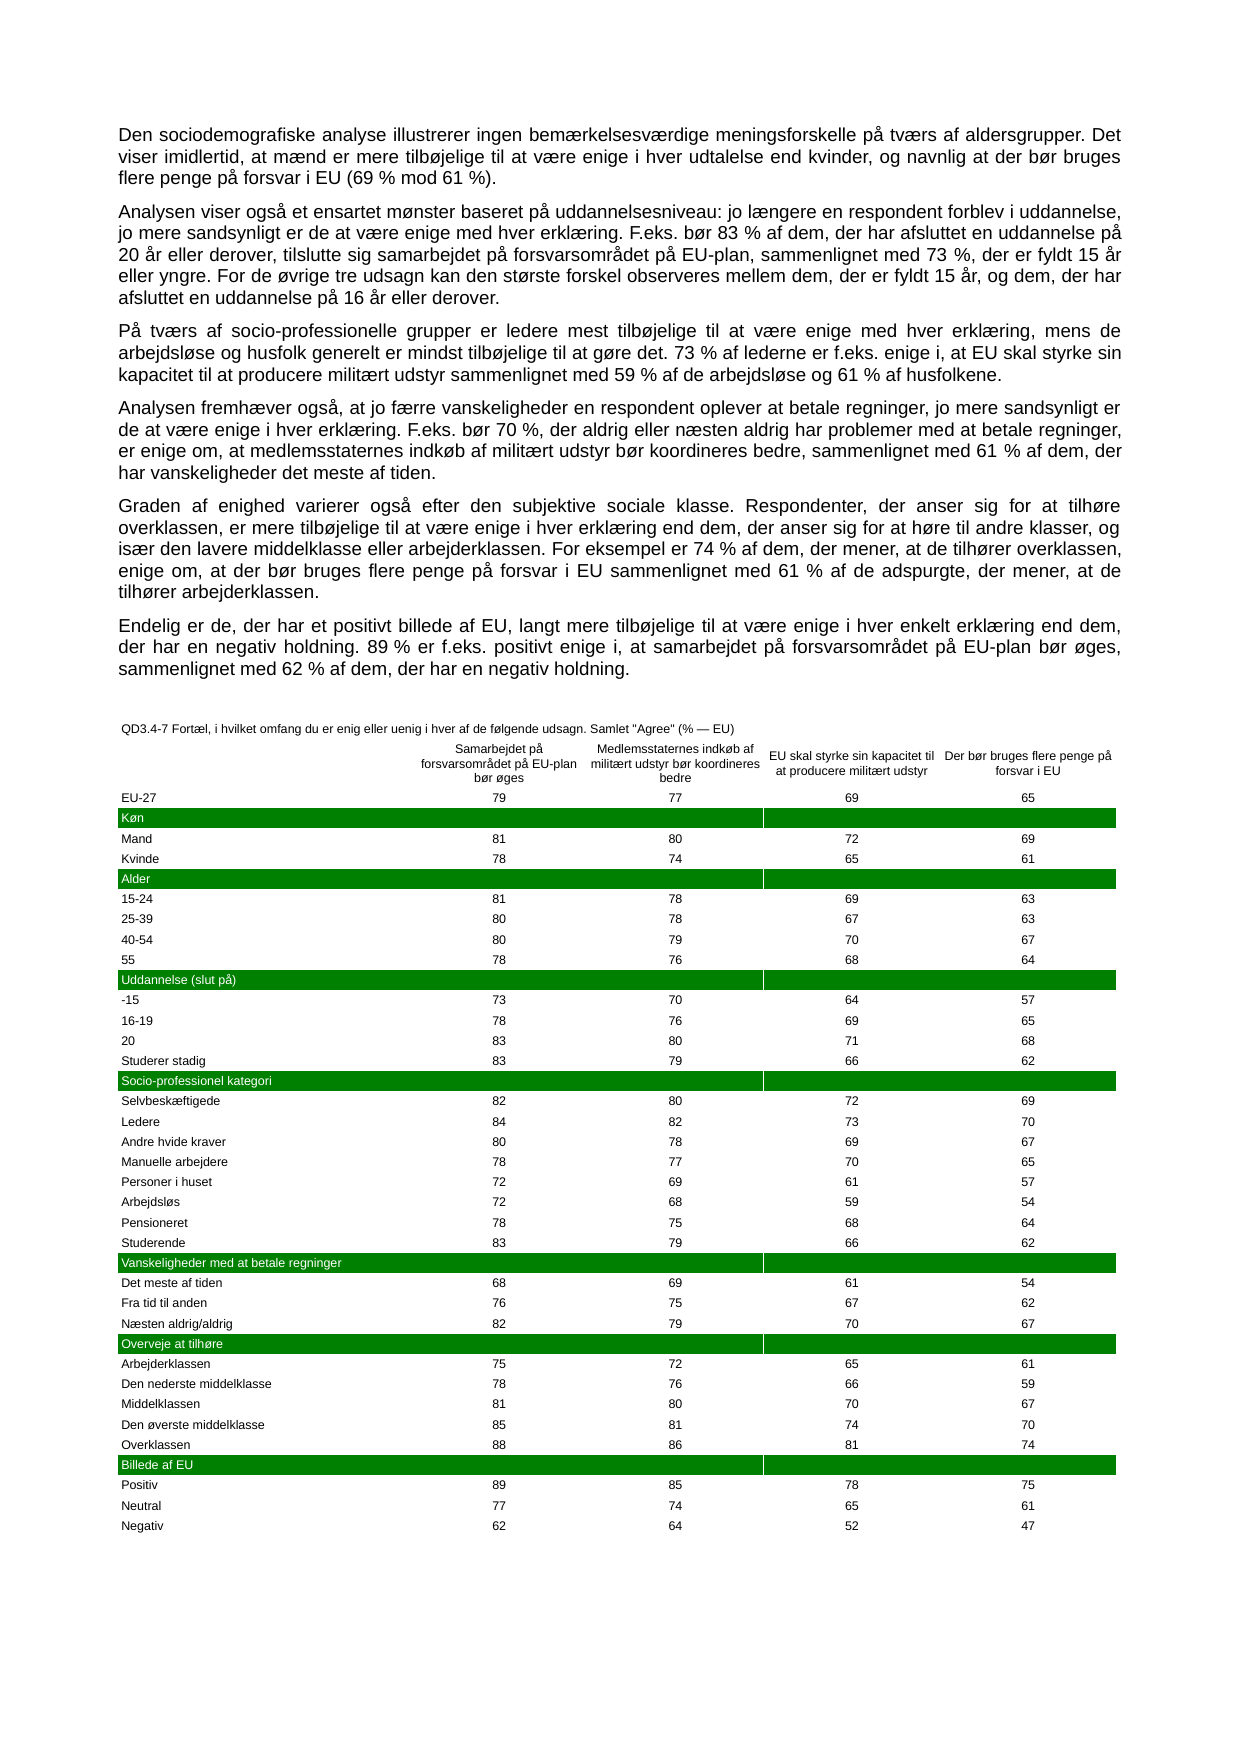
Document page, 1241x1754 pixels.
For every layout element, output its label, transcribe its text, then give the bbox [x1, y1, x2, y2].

table_cell Personer i huset [118, 1172, 411, 1192]
table_cell Overklassen [118, 1435, 411, 1455]
table_cell [587, 1071, 763, 1091]
table_cell Billede af EU [118, 1455, 411, 1475]
table_cell 68 [587, 1192, 763, 1212]
table_cell 74 [940, 1435, 1116, 1455]
table_cell 67 [940, 929, 1116, 949]
table_cell 78 [764, 1475, 940, 1495]
table_cell 78 [411, 1212, 587, 1232]
table_cell 63 [940, 909, 1116, 929]
table_cell 70 [940, 1414, 1116, 1434]
table_cell 67 [764, 1293, 940, 1313]
table_cell [118, 739, 411, 788]
table_header QD3.4-7 Fortæl, i hvilket omfang du er enig eller uenig i hver af de følgende udsagn. Samlet "Agree" (% — EU) [118, 719, 1116, 739]
table_cell 61 [764, 1273, 940, 1293]
table_cell 54 [940, 1192, 1116, 1212]
table_cell 75 [940, 1475, 1116, 1495]
table_cell 68 [411, 1273, 587, 1293]
table_cell 59 [940, 1374, 1116, 1394]
table_cell Alder [118, 869, 411, 889]
table_cell 84 [411, 1111, 587, 1131]
table_cell 68 [764, 950, 940, 970]
table_cell 70 [764, 1313, 940, 1333]
table_cell Overveje at tilhøre [118, 1334, 411, 1354]
table_cell 80 [587, 1091, 763, 1111]
table_cell 80 [411, 909, 587, 929]
table_cell [764, 808, 940, 828]
table_cell 78 [411, 849, 587, 869]
table_cell 76 [587, 1010, 763, 1030]
table_cell 78 [411, 1374, 587, 1394]
table_cell Det meste af tiden [118, 1273, 411, 1293]
table_cell 61 [940, 1354, 1116, 1374]
table_cell Studerer stadig [118, 1051, 411, 1071]
table_cell 67 [940, 1313, 1116, 1333]
text På tværs af socio-professionelle grupper er ledere mest tilbøjelige til at være enige med hver erklæring, mens de arbejdsløse og husfolk generelt er mindst tilbøjelige til at gøre det. 73 % af lederne er f.eks. enige i, at EU skal styrke sin kapacitet til at producere militært udstyr sammenlignet med 59 % af de arbejdsløse og 61 % af husfolkene. [118, 320, 1122, 385]
table_cell Negativ [118, 1515, 411, 1536]
table_cell Middelklassen [118, 1394, 411, 1414]
table_cell 63 [940, 889, 1116, 909]
table_cell [940, 869, 1116, 889]
table_cell Uddannelse (slut på) [118, 970, 411, 990]
table_cell 85 [411, 1414, 587, 1434]
table_cell 81 [411, 1394, 587, 1414]
table_cell Arbejderklassen [118, 1354, 411, 1374]
table_cell EU skal styrke sin kapacitet til at producere militært udstyr [764, 739, 940, 788]
table_cell Kvinde [118, 849, 411, 869]
table_cell 77 [587, 1152, 763, 1172]
table_cell 81 [587, 1414, 763, 1434]
table_cell 73 [764, 1111, 940, 1131]
table_cell [411, 1455, 587, 1475]
table_cell 64 [940, 1212, 1116, 1232]
text Den sociodemografiske analyse illustrerer ingen bemærkelsesværdige meningsforskelle på tværs af aldersgrupper. Det viser imidlertid, at mænd er mere tilbøjelige til at være enige i hver udtalelse end kvinder, og navnlig at der bør bruges flere penge på forsvar i EU (69 % mod 61 %). [118, 124, 1122, 189]
table_cell [764, 970, 940, 990]
table_cell 80 [411, 929, 587, 949]
table_cell 89 [411, 1475, 587, 1495]
table_cell 62 [940, 1293, 1116, 1313]
text Analysen viser også et ensartet mønster baseret på uddannelsesniveau: jo længere en respondent forblev i uddannelse, jo mere sandsynligt er de at være enige med hver erklæring. F.eks. bør 83 % af dem, der har afsluttet en uddannelse på 20 år eller derover, tilslutte sig samarbejdet på forsvarsområdet på EU-plan, sammenlignet med 73 %, der er fyldt 15 år eller yngre. For de øvrige tre udsagn kan den største forskel observeres mellem dem, der er fyldt 15 år, og dem, der har afsluttet en uddannelse på 16 år eller derover. [118, 201, 1122, 308]
table_cell 79 [411, 788, 587, 808]
table_cell 52 [764, 1515, 940, 1536]
table_cell 64 [587, 1515, 763, 1536]
table_cell Studerende [118, 1233, 411, 1253]
table_cell 72 [411, 1192, 587, 1212]
table_cell 71 [764, 1030, 940, 1051]
table_cell 65 [940, 1152, 1116, 1172]
table_cell 83 [411, 1051, 587, 1071]
table_cell 74 [587, 849, 763, 869]
table_cell 64 [940, 950, 1116, 970]
table_cell 75 [411, 1354, 587, 1374]
table_cell Køn [118, 808, 411, 828]
table_cell [764, 1334, 940, 1354]
table_cell [587, 970, 763, 990]
table_cell Selvbeskæftigede [118, 1091, 411, 1111]
table_cell 69 [587, 1273, 763, 1293]
table_cell [940, 1071, 1116, 1091]
table_cell [764, 869, 940, 889]
table_cell 69 [764, 1131, 940, 1152]
table_cell 70 [764, 1152, 940, 1172]
text Endelig er de, der har et positivt billede af EU, langt mere tilbøjelige til at være enige i hver enkelt erklæring end dem, der har en negativ holdning. 89 % er f.eks. positivt enige i, at samarbejdet på forsvarsområdet på EU-plan bør øges, sammenlignet med 62 % af dem, der har en negativ holdning. [118, 615, 1122, 679]
table_cell 70 [764, 1394, 940, 1414]
table_cell 85 [587, 1475, 763, 1495]
table_cell 70 [764, 929, 940, 949]
table_cell [411, 1253, 587, 1273]
table_cell 83 [411, 1030, 587, 1051]
table_cell Pensioneret [118, 1212, 411, 1232]
table_cell 80 [587, 828, 763, 848]
table_cell 78 [587, 909, 763, 929]
table_cell 66 [764, 1051, 940, 1071]
table_cell 72 [411, 1172, 587, 1192]
table_cell 75 [587, 1293, 763, 1313]
table_cell 67 [940, 1131, 1116, 1152]
table_cell 69 [764, 889, 940, 909]
table_cell [764, 1455, 940, 1475]
table_cell [940, 1455, 1116, 1475]
table_cell Ledere [118, 1111, 411, 1131]
table_cell [411, 970, 587, 990]
table_cell 64 [764, 990, 940, 1010]
table_cell 70 [587, 990, 763, 1010]
table_cell 68 [940, 1030, 1116, 1051]
table_cell [940, 808, 1116, 828]
table_cell Der bør bruges flere penge på forsvar i EU [940, 739, 1116, 788]
table_cell [411, 1071, 587, 1091]
table_cell 82 [587, 1111, 763, 1131]
table_cell Den øverste middelklasse [118, 1414, 411, 1434]
table_cell [587, 1334, 763, 1354]
table_cell 61 [940, 849, 1116, 869]
table_cell 72 [764, 1091, 940, 1111]
table_cell 79 [587, 929, 763, 949]
table_cell Medlemsstaternes indkøb af militært udstyr bør koordineres bedre [587, 739, 763, 788]
table_cell 82 [411, 1313, 587, 1333]
table_cell 15-24 [118, 889, 411, 909]
table_cell 78 [411, 950, 587, 970]
table_cell [940, 1334, 1116, 1354]
table_cell 16-19 [118, 1010, 411, 1030]
table_cell 62 [411, 1515, 587, 1536]
table_cell 67 [940, 1394, 1116, 1414]
table_cell [940, 1253, 1116, 1273]
table_cell 79 [587, 1313, 763, 1333]
table_cell 70 [940, 1111, 1116, 1131]
table_cell 75 [587, 1212, 763, 1232]
text Analysen fremhæver også, at jo færre vanskeligheder en respondent oplever at betale regninger, jo mere sandsynligt er de at være enige i hver erklæring. F.eks. bør 70 %, der aldrig eller næsten aldrig har problemer med at betale regninger, er enige om, at medlemsstaternes indkøb af militært udstyr bør koordineres bedre, sammenlignet med 61 % af dem, der har vanskeligheder det meste af tiden. [118, 397, 1122, 483]
table_cell Socio-professionel kategori [118, 1071, 411, 1091]
table_cell 81 [411, 828, 587, 848]
table_cell 65 [940, 788, 1116, 808]
table_cell 76 [411, 1293, 587, 1313]
table_cell 61 [940, 1495, 1116, 1515]
table_cell 66 [764, 1374, 940, 1394]
table_cell Neutral [118, 1495, 411, 1515]
table_cell 73 [411, 990, 587, 1010]
table_cell 72 [587, 1354, 763, 1374]
table_cell 83 [411, 1233, 587, 1253]
table_cell 69 [764, 1010, 940, 1030]
table_cell 77 [411, 1495, 587, 1515]
table_cell 47 [940, 1515, 1116, 1536]
table_cell 69 [587, 1172, 763, 1192]
table_cell [411, 808, 587, 828]
table_cell 88 [411, 1435, 587, 1455]
table_cell 77 [587, 788, 763, 808]
table_cell 81 [764, 1435, 940, 1455]
table_cell 65 [940, 1010, 1116, 1030]
table_cell 76 [587, 1374, 763, 1394]
table_cell 40-54 [118, 929, 411, 949]
table_cell 67 [764, 909, 940, 929]
table_cell 65 [764, 1354, 940, 1374]
table_cell 54 [940, 1273, 1116, 1293]
table_cell 72 [764, 828, 940, 848]
table_cell 78 [587, 889, 763, 909]
table_cell [587, 808, 763, 828]
table_cell -15 [118, 990, 411, 1010]
table_cell 78 [411, 1010, 587, 1030]
table_cell Samarbejdet på forsvarsområdet på EU-plan bør øges [411, 739, 587, 788]
table_cell 66 [764, 1233, 940, 1253]
table_cell [940, 970, 1116, 990]
table_cell [764, 1071, 940, 1091]
table_cell 25-39 [118, 909, 411, 929]
table_cell [587, 869, 763, 889]
table_cell 79 [587, 1051, 763, 1071]
table_cell 81 [411, 889, 587, 909]
table_cell Vanskeligheder med at betale regninger [118, 1253, 411, 1273]
table_cell Arbejdsløs [118, 1192, 411, 1212]
table_cell 59 [764, 1192, 940, 1212]
table_cell Manuelle arbejdere [118, 1152, 411, 1172]
table_cell 74 [764, 1414, 940, 1434]
table_cell 65 [764, 1495, 940, 1515]
table_cell Fra tid til anden [118, 1293, 411, 1313]
table_cell 68 [764, 1212, 940, 1232]
table_cell 78 [587, 1131, 763, 1152]
table_cell 69 [764, 788, 940, 808]
table_cell 69 [940, 1091, 1116, 1111]
table_cell Den nederste middelklasse [118, 1374, 411, 1394]
table_cell Andre hvide kraver [118, 1131, 411, 1152]
table_cell 20 [118, 1030, 411, 1051]
table_cell 80 [411, 1131, 587, 1152]
table_cell 76 [587, 950, 763, 970]
table_cell 74 [587, 1495, 763, 1515]
text Graden af enighed varierer også efter den subjektive sociale klasse. Respondenter, der anser sig for at tilhøre overklassen, er mere tilbøjelige til at være enige i hver erklæring end dem, der anser sig for at høre til andre klasser, og især den lavere middelklasse eller arbejderklassen. For eksempel er 74 % af dem, der mener, at de tilhører overklassen, enige om, at der bør bruges flere penge på forsvar i EU sammenlignet med 61 % af de adspurgte, der mener, at de tilhører arbejderklassen. [118, 495, 1122, 603]
table_cell Positiv [118, 1475, 411, 1495]
table_cell [764, 1253, 940, 1273]
table_cell Næsten aldrig/aldrig [118, 1313, 411, 1333]
table_cell EU-27 [118, 788, 411, 808]
table_cell 82 [411, 1091, 587, 1111]
table_cell 80 [587, 1394, 763, 1414]
table_cell [587, 1455, 763, 1475]
table_cell [587, 1253, 763, 1273]
table_cell 78 [411, 1152, 587, 1172]
table_cell 79 [587, 1233, 763, 1253]
table_cell 61 [764, 1172, 940, 1192]
table_cell 62 [940, 1051, 1116, 1071]
table_cell [411, 1334, 587, 1354]
table_cell 62 [940, 1233, 1116, 1253]
table_cell 57 [940, 990, 1116, 1010]
table_cell 80 [587, 1030, 763, 1051]
table_cell 86 [587, 1435, 763, 1455]
table_cell 69 [940, 828, 1116, 848]
table_cell 65 [764, 849, 940, 869]
table_cell [411, 869, 587, 889]
table_cell 57 [940, 1172, 1116, 1192]
table_cell Mand [118, 828, 411, 848]
table_cell 55 [118, 950, 411, 970]
